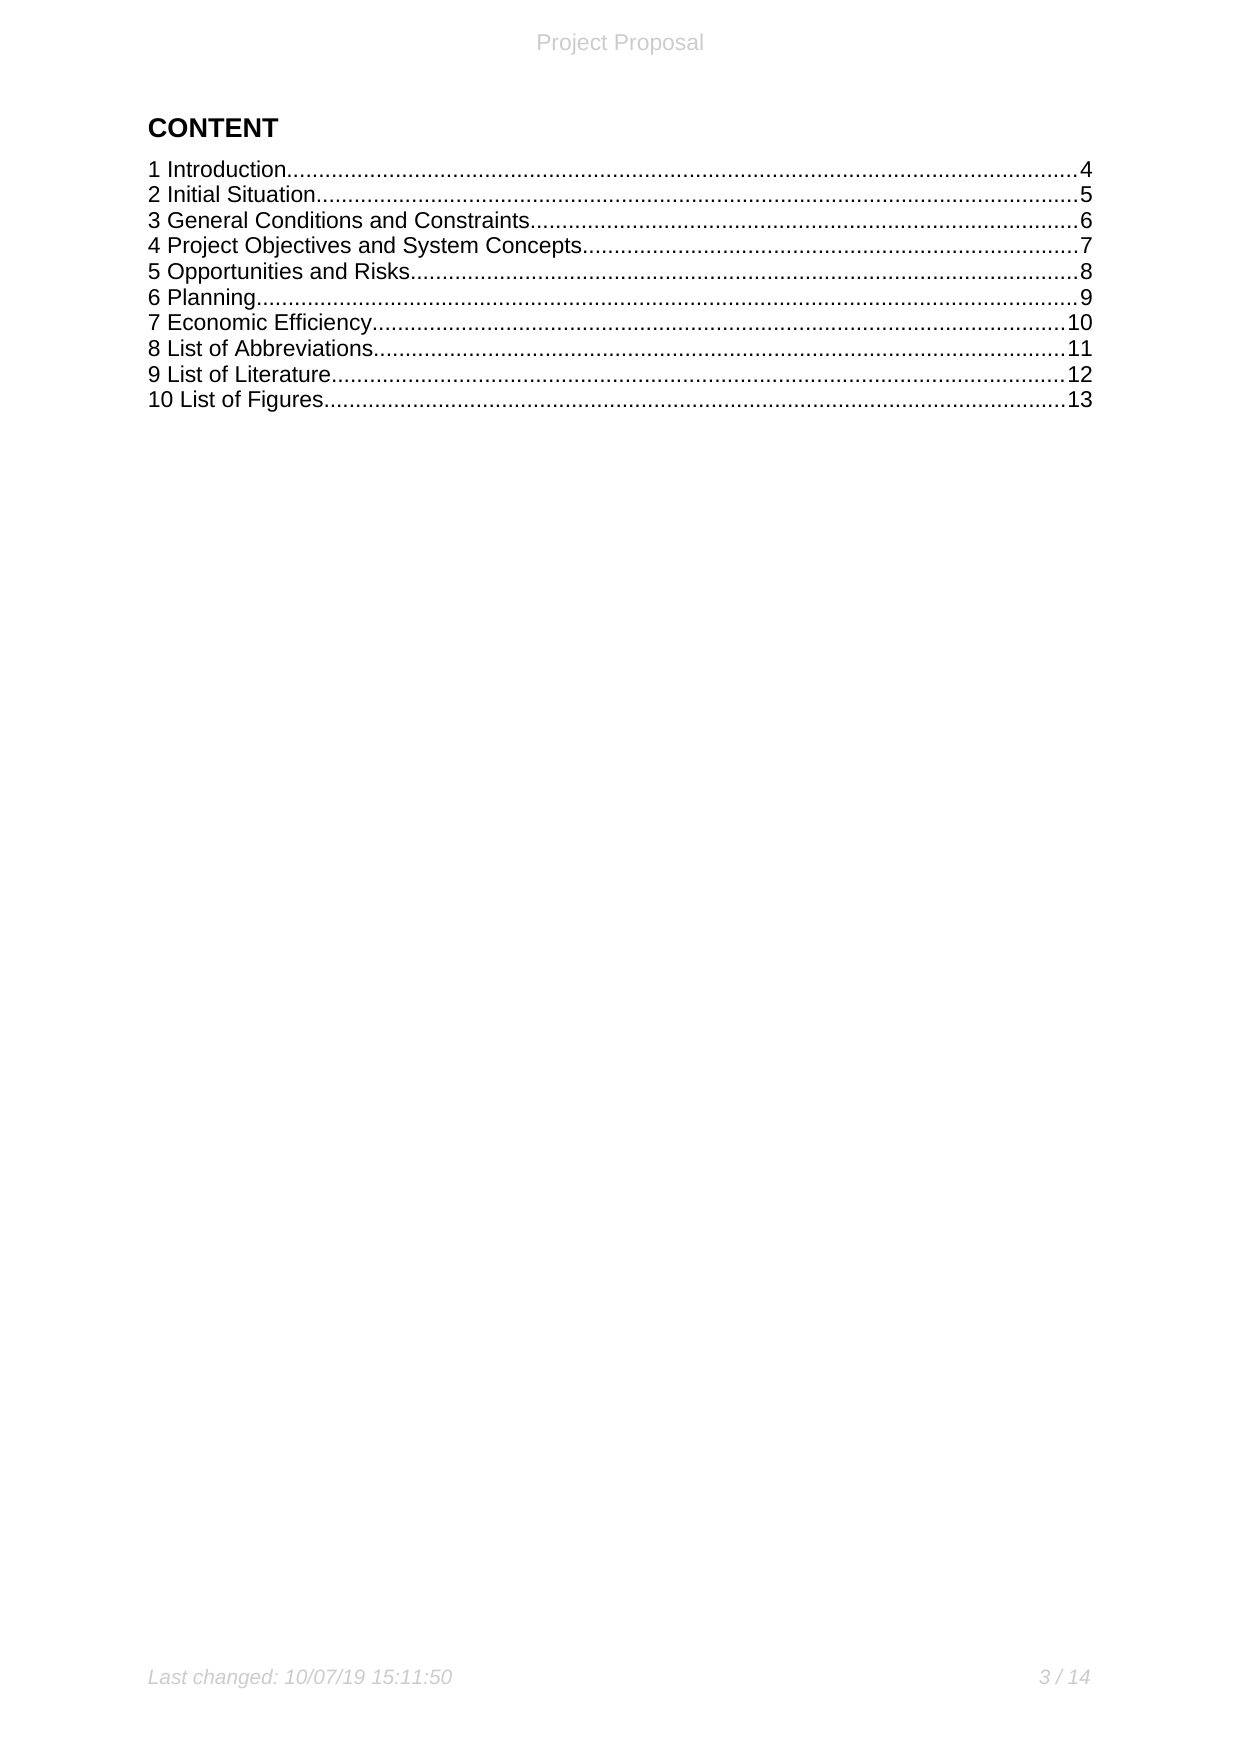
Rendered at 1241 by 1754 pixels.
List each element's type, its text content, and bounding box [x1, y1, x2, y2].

text 8 List of Abbreviations 11 [148, 336, 1093, 361]
text 4 Project Objectives and System Concepts 7 [148, 233, 1093, 259]
text 5 Opportunities and Risks 8 [148, 259, 1093, 284]
text 6 Planning 9 [148, 284, 1093, 310]
text 9 List of Literature 12 [148, 361, 1093, 387]
text 1 Introduction 4 [148, 156, 1093, 182]
text 7 Economic Efficiency 10 [148, 310, 1093, 336]
text 10 List of Figures 13 [148, 387, 1093, 412]
text 2 Initial Situation 5 [148, 182, 1093, 207]
subtitle Content [148, 113, 1093, 144]
text 3 General Conditions and Constraints 6 [148, 207, 1093, 233]
